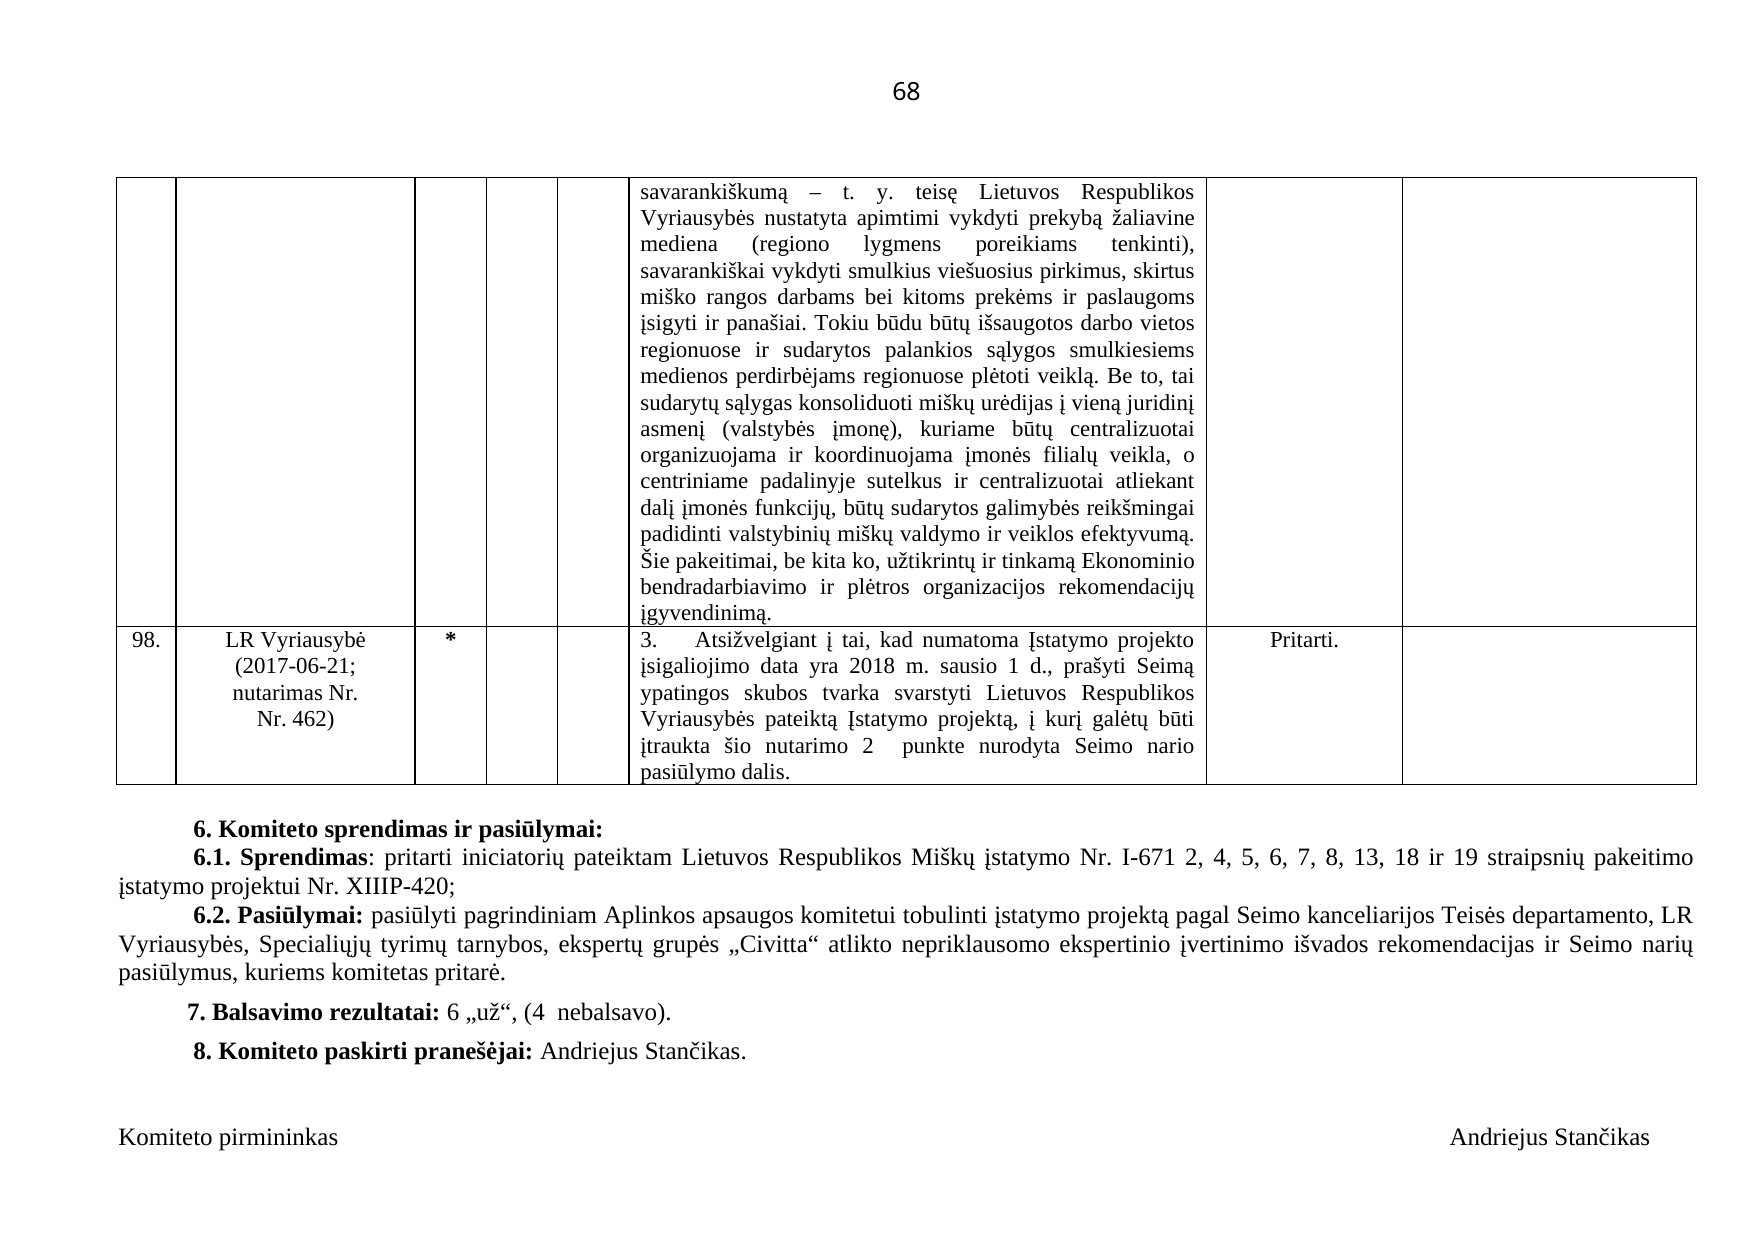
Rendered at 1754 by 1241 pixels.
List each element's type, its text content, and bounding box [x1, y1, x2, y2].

text 6.1. Sprendimas: pritarti iniciatorių pateiktam Lietuvos Respublikos Miškų įstatymo Nr. I-671 2, 4, 5, 6, 7, 8, 13, 18 ir 19 straipsnių pakeitimo įstatymo projektui Nr. XIIIP-420; [118, 842, 1695, 900]
table_cell [558, 627, 628, 784]
table_cell LR Vyriausybė (2017-06-21; nutarimas Nr. Nr. 462) [177, 627, 414, 784]
table_cell savarankiškumą – t. y. teisę Lietuvos Respublikos Vyriausybės nustatyta apimtimi vykdyti prekybą žaliavine mediena (regiono lygmens poreikiams tenkinti), savarankiškai vykdyti smulkius viešuosius pirkimus, skirtus miško rangos darbams bei kitoms prekėms ir paslaugoms įsigyti ir panašiai. Tokiu būdu būtų išsaugotos darbo vietos regionuose ir sudarytos palankios sąlygos smulkiesiems medienos perdirbėjams regionuose plėtoti veiklą. Be to, tai sudarytų sąlygas konsoliduoti miškų urėdijas į vieną juridinį asmenį (valstybės įmonę), kuriame būtų centralizuotai organizuojama ir koordinuojama įmonės filialų veikla, o centriniame padalinyje sutelkus ir centralizuotai atliekant dalį įmonės funkcijų, būtų sudarytos galimybės reikšmingai padidinti valstybinių miškų valdymo ir veiklos efektyvumą. Šie pakeitimai, be kita ko, užtikrintų ir tinkamą Ekonominio bendradarbiavimo ir plėtros organizacijos rekomendacijų įgyvendinimą. [630, 178, 1206, 626]
table_cell [1403, 627, 1696, 784]
table_cell [1207, 178, 1402, 626]
table_cell [558, 178, 628, 626]
table_cell [416, 178, 486, 626]
table_cell * [416, 627, 486, 784]
table_cell 98. [117, 627, 175, 784]
text 7. Balsavimo rezultatai: 6 „už“, (4 nebalsavo). [118, 997, 1695, 1025]
text Komiteto pirmininkas Andriejus Stančikas [118, 1122, 1695, 1151]
table_cell Pritarti. [1207, 627, 1402, 784]
text 8. Komiteto paskirti pranešėjai: Andriejus Stančikas. [118, 1036, 1695, 1064]
table_cell [1403, 178, 1696, 626]
table_cell [487, 178, 557, 626]
text 6.2. Pasiūlymai: pasiūlyti pagrindiniam Aplinkos apsaugos komitetui tobulinti įstatymo projektą pagal Seimo kanceliarijos Teisės departamento, LR Vyriausybės, Specialiųjų tyrimų tarnybos, ekspertų grupės „Civitta“ atlikto nepriklausomo ekspertinio įvertinimo išvados rekomendacijas ir Seimo narių pasiūlymus, kuriems komitetas pritarė. [118, 900, 1695, 986]
table_cell 3. Atsižvelgiant į tai, kad numatoma Įstatymo projekto įsigaliojimo data yra 2018 m. sausio 1 d., prašyti Seimą ypatingos skubos tvarka svarstyti Lietuvos Respublikos Vyriausybės pateiktą Įstatymo projektą, į kurį galėtų būti įtraukta šio nutarimo 2 punkte nurodyta Seimo nario pasiūlymo dalis. [630, 627, 1206, 784]
table_cell [177, 178, 414, 626]
text 6. Komiteto sprendimas ir pasiūlymai: [118, 814, 1695, 842]
table_cell [487, 627, 557, 784]
table_cell [117, 178, 175, 626]
